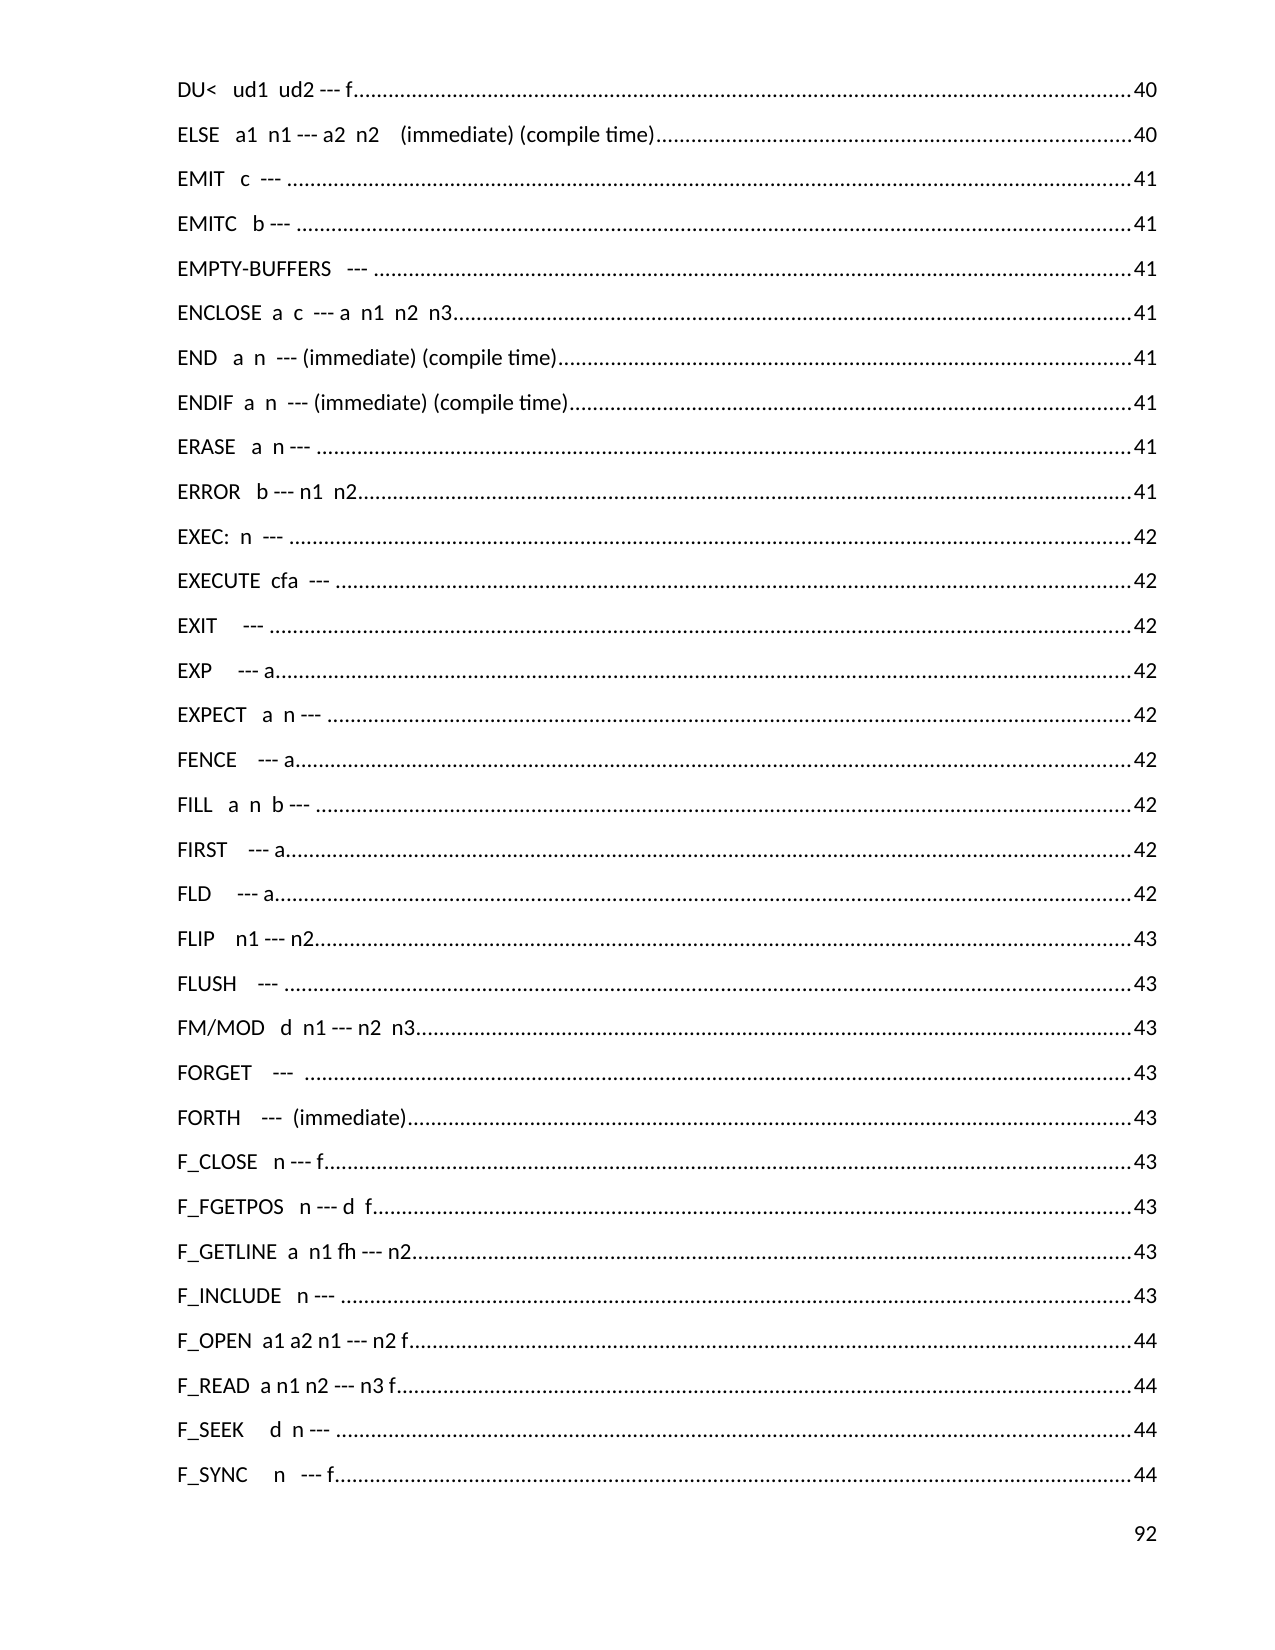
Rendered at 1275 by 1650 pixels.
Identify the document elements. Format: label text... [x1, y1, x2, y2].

text EMIT c --- 41 [177, 164, 1157, 192]
text FM/MOD d n1 --- n2 n3 43 [177, 1013, 1157, 1041]
text ENDIF a n --- (immediate) (compile time) 41 [177, 388, 1157, 416]
text F_OPEN a1 a2 n1 --- n2 f 44 [177, 1326, 1157, 1354]
text EMITC b --- 41 [177, 209, 1157, 237]
text ERASE a n --- 41 [177, 432, 1157, 461]
text FENCE --- a 42 [177, 745, 1157, 773]
text F_READ a n1 n2 --- n3 f 44 [177, 1371, 1157, 1399]
text EXEC: n --- 42 [177, 522, 1157, 550]
text FORGET --- 43 [177, 1058, 1157, 1086]
text EXP --- a 42 [177, 656, 1157, 684]
text F_FGETPOS n --- d f 43 [177, 1192, 1157, 1220]
text F_CLOSE n --- f 43 [177, 1147, 1157, 1176]
text FILL a n b --- 42 [177, 790, 1157, 818]
text DU< ud1 ud2 --- f 40 [177, 75, 1157, 103]
text F_SYNC n --- f 44 [177, 1460, 1157, 1488]
text ELSE a1 n1 --- a2 n2 (immediate) (compile time) 40 [177, 120, 1157, 148]
text F_GETLINE a n1 fh --- n2 43 [177, 1237, 1157, 1265]
text F_SEEK d n --- 44 [177, 1416, 1157, 1444]
text END a n --- (immediate) (compile time) 41 [177, 343, 1157, 371]
text EXIT --- 42 [177, 611, 1157, 639]
text EMPTY-BUFFERS --- 41 [177, 254, 1157, 282]
text FLIP n1 --- n2 43 [177, 924, 1157, 952]
text EXECUTE cfa --- 42 [177, 567, 1157, 594]
text FIRST --- a 42 [177, 835, 1157, 863]
text FORTH --- (immediate) 43 [177, 1103, 1157, 1131]
text ERROR b --- n1 n2 41 [177, 477, 1157, 505]
text F_INCLUDE n --- 43 [177, 1282, 1157, 1309]
text FLD --- a 42 [177, 879, 1157, 907]
text ENCLOSE a c --- a n1 n2 n3 41 [177, 298, 1157, 326]
text EXPECT a n --- 42 [177, 701, 1157, 729]
text FLUSH --- 43 [177, 969, 1157, 997]
